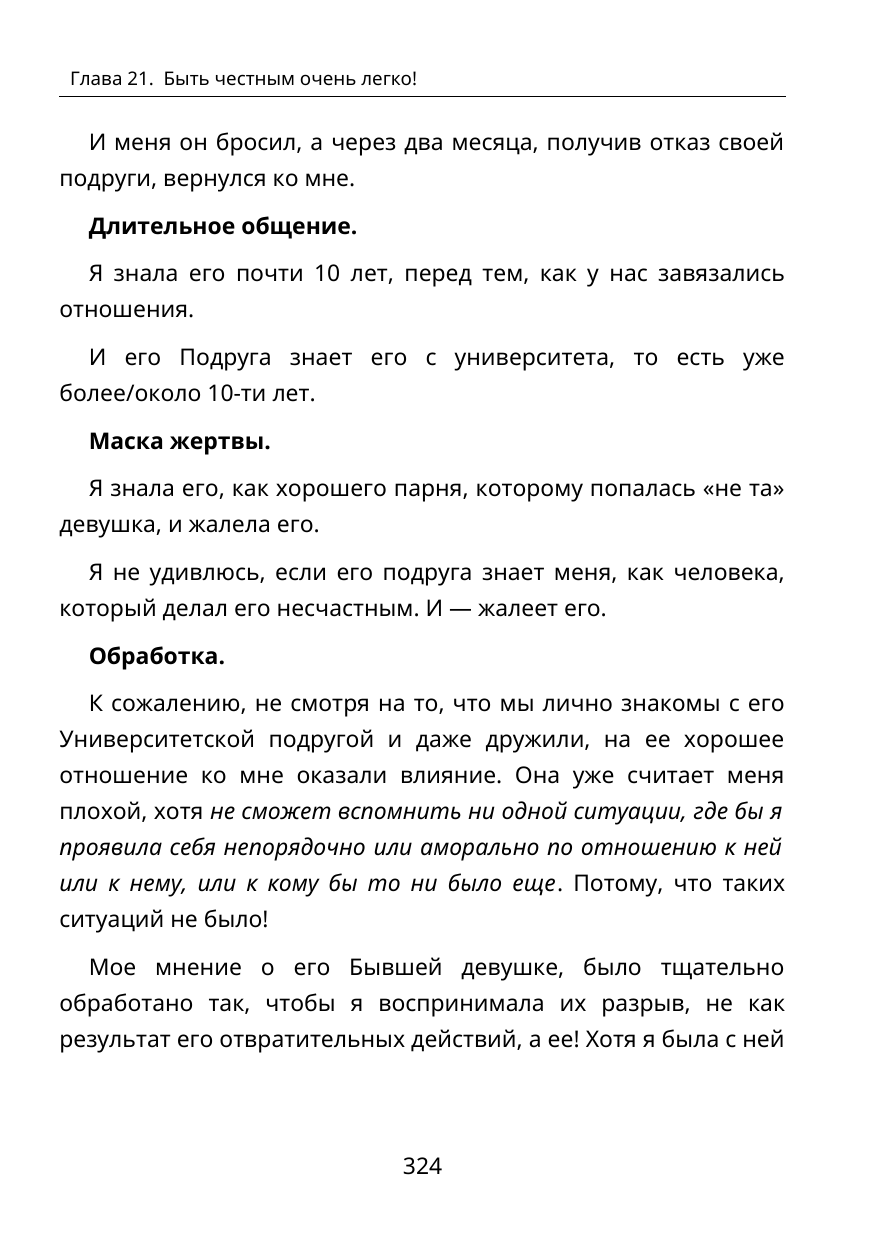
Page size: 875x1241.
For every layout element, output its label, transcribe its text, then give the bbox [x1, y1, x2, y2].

text К сожалению, не смотря на то, что мы лично знакомы с его Университетской подругой и даже дружили, на ее хорошее отношение ко мне оказали влияние. Она уже считает меня плохой, хотя не сможет вспомнить ни одной ситуации, где бы я проявила себя непорядочно или аморально по отношению к ней или к нему, или к кому бы то ни было еще. Потому, что таких ситуаций не было! [59, 687, 786, 934]
text Я знала его почти 10 лет, перед тем, как у нас завязались отношения. [59, 257, 786, 324]
text Маска жертвы. [59, 425, 786, 456]
text Я знала его, как хорошего парня, которому попалась «не та» девушка, и жалела его. [59, 472, 786, 539]
text Обработка. [59, 640, 786, 671]
text Мое мнение о его Бывшей девушке, было тщательно обработано так, чтобы я воспринимала их разрыв, не как результат его отвратительных действий, а ее! Хотя я была с ней [59, 951, 786, 1054]
text И его Подруга знает его с университета, то есть уже более/около 10-ти лет. [59, 341, 786, 408]
text Длительное общение. [59, 210, 786, 241]
text И меня он бросил, а через два месяца, получив отказ своей подруги, вернулся ко мне. [59, 126, 786, 193]
text Я не удивлюсь, если его подруга знает меня, как человека, который делал его несчастным. И — жалеет его. [59, 556, 786, 623]
